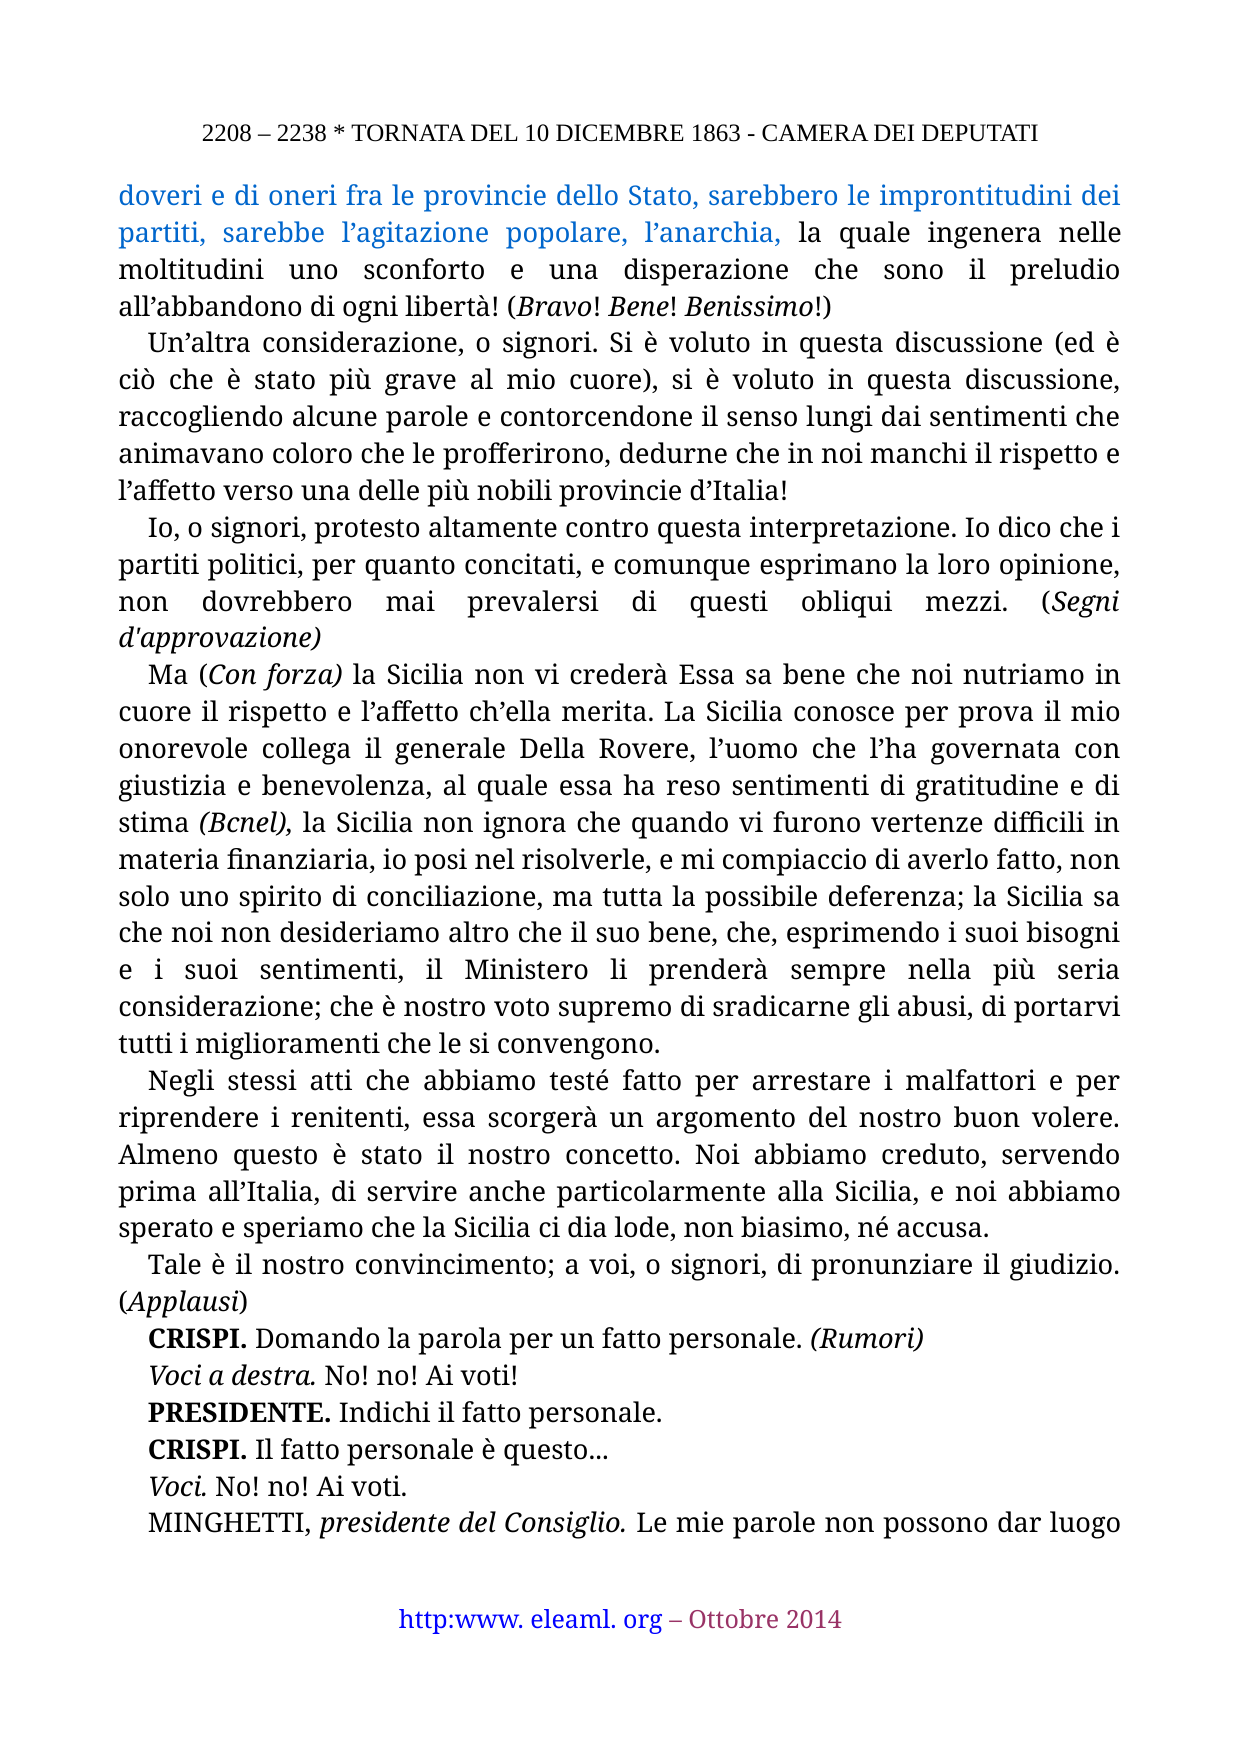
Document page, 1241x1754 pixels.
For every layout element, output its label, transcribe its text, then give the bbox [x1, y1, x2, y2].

text Io, o signori, protesto altamente contro questa interpretazione. Io dico che i partiti politici, per quanto concitati, e comunque esprimano la loro opinione, non dovrebbero mai prevalersi di questi obliqui mezzi. (Segni d'approvazione) [118, 508, 1122, 656]
text MINGHETTI, presidente del Consiglio. Le mie parole non possono dar luogo [118, 1504, 1122, 1541]
text Un’altra considerazione, o signori. Si è voluto in questa discussione (ed è ciò che è stato più grave al mio cuore), si è voluto in questa discussione, raccogliendo alcune parole e contorcendone il senso lungi dai sentimenti che animavano coloro che le profferirono, dedurne che in noi manchi il rispetto e l’affetto verso una delle più nobili provincie d’Italia! [118, 324, 1122, 508]
text CRISPI. Il fatto personale è questo... [118, 1430, 1122, 1467]
text CRISPI. Domando la parola per un fatto personale. (Rumori) [118, 1319, 1122, 1356]
text doveri e di oneri fra le provincie dello Stato, sarebbero le improntitudini dei partiti, sarebbe l’agitazione popolare, l’anarchia, la quale ingenera nelle moltitudini uno sconforto e una disperazione che sono il preludio all’abbandono di ogni libertà! (Bravo! Bene! Benissimo!) [118, 176, 1122, 324]
text Voci. No! no! Ai voti. [118, 1467, 1122, 1504]
text Negli stessi atti che abbiamo testé fatto per arrestare i malfattori e per riprendere i renitenti, essa scorgerà un argomento del nostro buon volere. Almeno questo è stato il nostro concetto. Noi abbiamo creduto, servendo prima all’Italia, di servire anche particolarmente alla Sicilia, e noi abbiamo sperato e speriamo che la Sicilia ci dia lode, non biasimo, né accusa. [118, 1061, 1122, 1246]
text Ma (Con forza) la Sicilia non vi crederà Essa sa bene che noi nutriamo in cuore il rispetto e l’affetto ch’ella merita. La Sicilia conosce per prova il mio onorevole collega il generale Della Rovere, l’uomo che l’ha governata con giustizia e benevolenza, al quale essa ha reso sentimenti di gratitudine e di stima (Bcnel), la Sicilia non ignora che quando vi furono vertenze difficili in materia finanziaria, io posi nel risolverle, e mi compiaccio di averlo fatto, non solo uno spirito di conciliazione, ma tutta la possibile deferenza; la Sicilia sa che noi non desideriamo altro che il suo bene, che, esprimendo i suoi bisogni e i suoi sentimenti, il Ministero li prenderà sempre nella più seria considerazione; che è nostro voto supremo di sradicarne gli abusi, di portarvi tutti i miglioramenti che le si convengono. [118, 656, 1122, 1061]
text Voci a destra. No! no! Ai voti! [118, 1356, 1122, 1393]
text Tale è il nostro convincimento; a voi, o signori, di pronunziare il giudizio. (Applausi) [118, 1246, 1122, 1319]
text PRESIDENTE. Indichi il fatto personale. [118, 1393, 1122, 1430]
